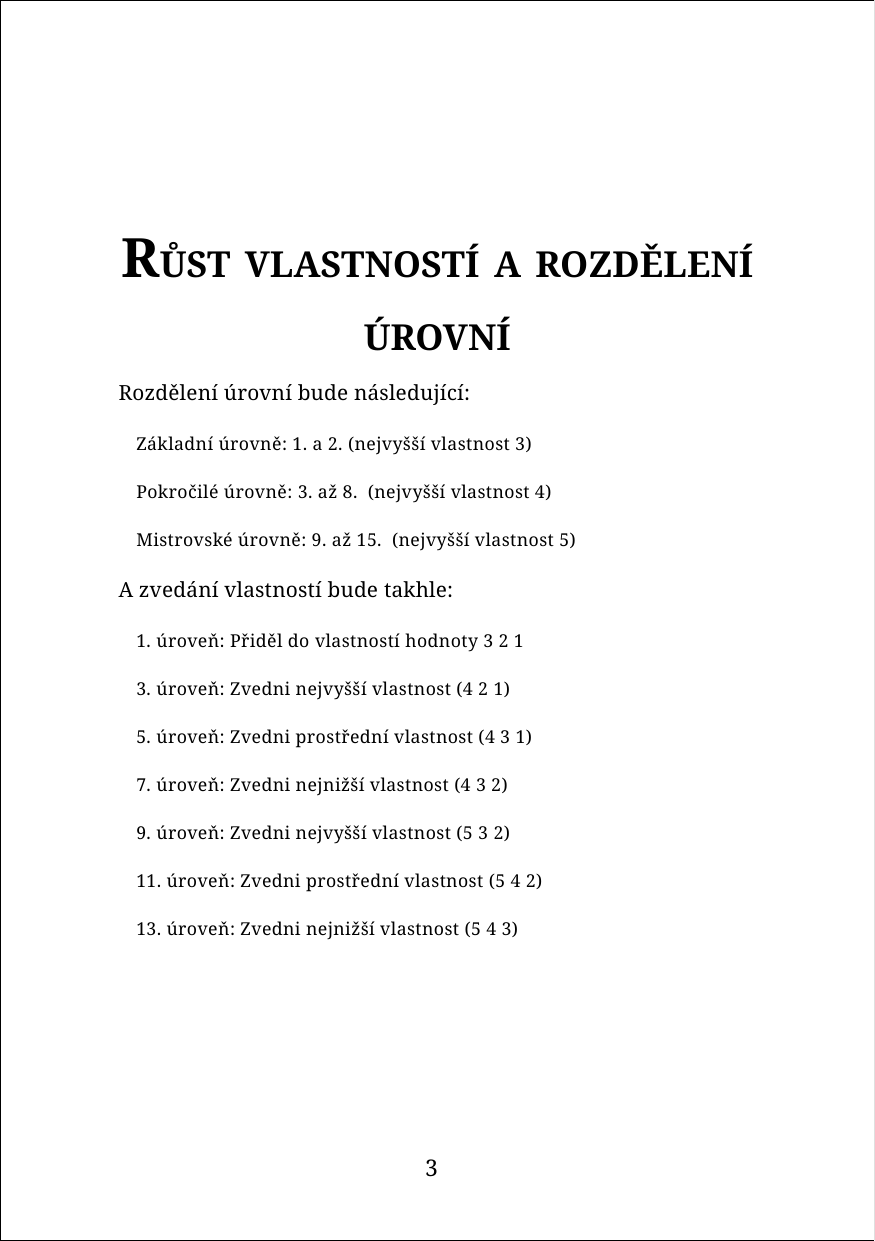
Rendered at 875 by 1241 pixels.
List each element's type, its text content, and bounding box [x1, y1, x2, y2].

text Mistrovské úrovně: 9. až 15. (nejvyšší vlastnost 5) [136, 527, 756, 552]
text 9. úroveň: Zvedni nejvyšší vlastnost (5 3 2) [136, 820, 756, 844]
subtitle Růst vlastností a rozdělení úrovní [118, 219, 756, 367]
text 11. úroveň: Zvedni prostřední vlastnost (5 4 2) [136, 868, 756, 892]
text 1. úroveň: Přiděl do vlastností hodnoty 3 2 1 [136, 628, 756, 653]
text 13. úroveň: Zvedni nejnižší vlastnost (5 4 3) [136, 916, 756, 940]
text 7. úroveň: Zvedni nejnižší vlastnost (4 3 2) [136, 772, 756, 796]
text 3. úroveň: Zvedni nejvyšší vlastnost (4 2 1) [136, 676, 756, 701]
text A zvedání vlastností bude takhle: [118, 575, 756, 604]
text Rozdělení úrovní bude následující: [118, 378, 756, 407]
text Pokročilé úrovně: 3. až 8. (nejvyšší vlastnost 4) [136, 479, 756, 504]
text 5. úroveň: Zvedni prostřední vlastnost (4 3 1) [136, 724, 756, 748]
text Základní úrovně: 1. a 2. (nejvyšší vlastnost 3) [136, 432, 756, 456]
